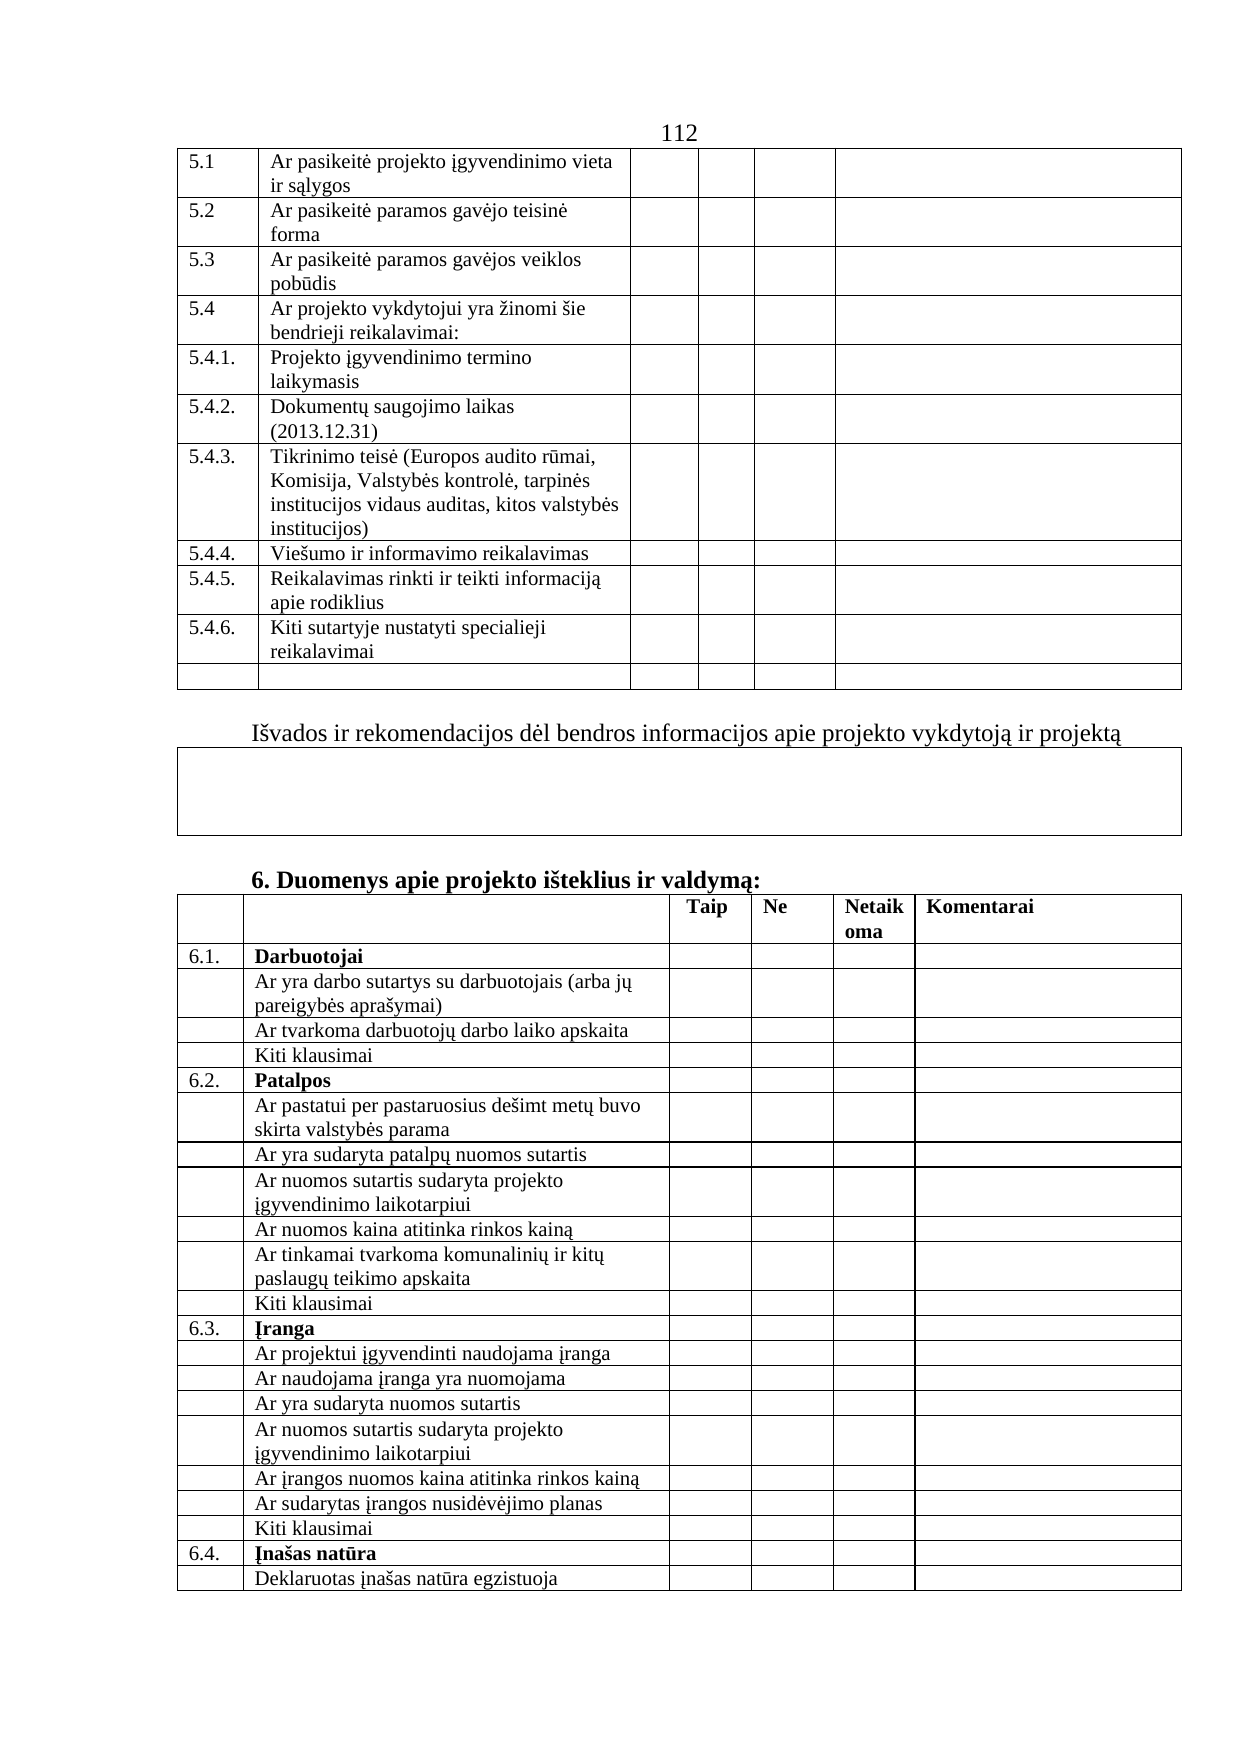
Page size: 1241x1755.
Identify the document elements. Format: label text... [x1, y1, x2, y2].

table_cell [836, 395, 1181, 443]
table_cell [631, 615, 698, 663]
table_cell [752, 969, 833, 1017]
table_cell [178, 1143, 243, 1166]
table_cell [631, 664, 698, 688]
table_cell Projekto įgyvendinimo termino laikymasis [259, 345, 630, 393]
table_cell [670, 1168, 751, 1216]
table_cell Ar tvarkoma darbuotojų darbo laiko apskaita [244, 1018, 669, 1042]
table_cell 5.4.4. [178, 541, 258, 565]
table_cell [916, 969, 1181, 1017]
table_cell [834, 1242, 914, 1290]
table_cell [178, 1391, 243, 1415]
table_cell [259, 664, 630, 688]
table_cell [755, 444, 835, 540]
table_cell 6.4. [178, 1541, 243, 1565]
table_cell [699, 345, 754, 393]
table_cell [836, 664, 1181, 688]
table_cell [631, 247, 698, 295]
table_cell [699, 149, 754, 197]
table_header [244, 895, 669, 943]
table_cell [670, 969, 751, 1017]
table_header Netaikoma [834, 895, 914, 943]
table_cell [631, 345, 698, 393]
table_cell [755, 247, 835, 295]
table_cell Ar pasikeitė projekto įgyvendinimo vieta ir sąlygos [259, 149, 630, 197]
table_cell [916, 1316, 1181, 1340]
table_cell [916, 1093, 1181, 1141]
table_cell [916, 1466, 1181, 1490]
table_cell [752, 1416, 833, 1464]
table_cell 5.4 [178, 296, 258, 344]
table_cell [916, 1291, 1181, 1315]
table_cell Ar pasikeitė paramos gavėjos veiklos pobūdis [259, 247, 630, 295]
table_cell [755, 615, 835, 663]
table_cell Ar pastatui per pastaruosius dešimt metų buvo skirta valstybės parama [244, 1093, 669, 1141]
table_cell [755, 541, 835, 565]
table_cell Ar yra darbo sutartys su darbuotojais (arba jų pareigybės aprašymai) [244, 969, 669, 1017]
table_cell [836, 198, 1181, 246]
table_cell [834, 1341, 914, 1365]
table_cell [670, 1366, 751, 1390]
table_cell [916, 1366, 1181, 1390]
table_cell [699, 395, 754, 443]
table_cell [916, 1043, 1181, 1067]
table_cell [178, 1416, 243, 1464]
table_cell [752, 1491, 833, 1515]
table_cell [916, 1416, 1181, 1464]
table_cell [755, 664, 835, 688]
table_cell [916, 1491, 1181, 1515]
table_cell [916, 1143, 1181, 1166]
table_cell [755, 395, 835, 443]
text Išvados ir rekomendacijos dėl bendros informacijos apie projekto vykdytoją ir projektą [177, 718, 1181, 747]
table_cell [699, 566, 754, 614]
table_cell [699, 615, 754, 663]
table_cell Deklaruotas įnašas natūra egzistuoja [244, 1566, 669, 1590]
table_cell [699, 198, 754, 246]
table_cell [834, 1143, 914, 1166]
table_cell [836, 444, 1181, 540]
table_cell [699, 296, 754, 344]
table_cell [178, 664, 258, 688]
table_cell 6.2. [178, 1068, 243, 1092]
table_cell Reikalavimas rinkti ir teikti informaciją apie rodiklius [259, 566, 630, 614]
table_cell [755, 198, 835, 246]
table_cell [916, 944, 1181, 968]
table_cell [834, 1391, 914, 1415]
table_cell [836, 345, 1181, 393]
table_cell Ar projekto vykdytojui yra žinomi šie bendrieji reikalavimai: [259, 296, 630, 344]
table_cell [178, 1168, 243, 1216]
table_cell Ar projektui įgyvendinti naudojama įranga [244, 1341, 669, 1365]
table_header Taip [670, 895, 751, 943]
table_cell [752, 1217, 833, 1241]
table_cell [916, 1566, 1181, 1590]
table_cell 5.3 [178, 247, 258, 295]
table_cell [670, 1541, 751, 1565]
table_cell [916, 1516, 1181, 1540]
table_cell [834, 1217, 914, 1241]
table_cell [631, 444, 698, 540]
table_cell [178, 1566, 243, 1590]
table_cell [752, 1516, 833, 1540]
table_cell [670, 1516, 751, 1540]
table_cell [670, 1566, 751, 1590]
table_cell [834, 1416, 914, 1464]
table_cell [631, 566, 698, 614]
table_cell [752, 1541, 833, 1565]
table_cell Ar yra sudaryta patalpų nuomos sutartis [244, 1143, 669, 1166]
table_cell [699, 664, 754, 688]
table_cell Tikrinimo teisė (Europos audito rūmai, Komisija, Valstybės kontrolė, tarpinės institucijos vidaus auditas, kitos valstybės institucijos) [259, 444, 630, 540]
table_cell [178, 1043, 243, 1067]
table_cell [752, 1242, 833, 1290]
table_cell [752, 1018, 833, 1042]
table_cell [178, 1466, 243, 1490]
table_cell Ar pasikeitė paramos gavėjo teisinė forma [259, 198, 630, 246]
table_cell [631, 395, 698, 443]
table_cell [834, 1018, 914, 1042]
table_cell [178, 1018, 243, 1042]
table_cell [178, 1341, 243, 1365]
table_cell [670, 1416, 751, 1464]
table_cell 6.1. [178, 944, 243, 968]
table_cell 5.4.3. [178, 444, 258, 540]
table_cell [834, 1291, 914, 1315]
table_cell Ar yra sudaryta nuomos sutartis [244, 1391, 669, 1415]
table_cell [752, 1366, 833, 1390]
table_cell Patalpos [244, 1068, 669, 1092]
table_cell Ar nuomos sutartis sudaryta projekto įgyvendinimo laikotarpiui [244, 1416, 669, 1464]
table_cell [752, 944, 833, 968]
table_cell [752, 1068, 833, 1092]
table_cell [670, 1291, 751, 1315]
table_cell [178, 1491, 243, 1515]
table_cell [178, 969, 243, 1017]
table_cell [178, 1242, 243, 1290]
table_cell [755, 345, 835, 393]
table_cell [752, 1043, 833, 1067]
table_cell [670, 1018, 751, 1042]
table_cell [755, 296, 835, 344]
table_cell 5.4.1. [178, 345, 258, 393]
table_header Komentarai [916, 895, 1181, 943]
table_cell [916, 1341, 1181, 1365]
table_cell [752, 1143, 833, 1166]
table_cell [755, 566, 835, 614]
table_cell [752, 1391, 833, 1415]
table_cell [670, 944, 751, 968]
table_cell [670, 1217, 751, 1241]
table_cell [699, 541, 754, 565]
table_cell [916, 1217, 1181, 1241]
table_cell [916, 1068, 1181, 1092]
table_cell [670, 1143, 751, 1166]
text 6. Duomenys apie projekto išteklius ir valdymą: [177, 865, 1181, 893]
table_cell 5.2 [178, 198, 258, 246]
table_cell [834, 969, 914, 1017]
table_cell Ar tinkamai tvarkoma komunalinių ir kitų paslaugų teikimo apskaita [244, 1242, 669, 1290]
table_cell [631, 149, 698, 197]
table_cell Kiti klausimai [244, 1516, 669, 1540]
table_cell Ar naudojama įranga yra nuomojama [244, 1366, 669, 1390]
table_cell Ar nuomos sutartis sudaryta projekto įgyvendinimo laikotarpiui [244, 1168, 669, 1216]
table_cell [916, 1541, 1181, 1565]
table_cell [916, 1168, 1181, 1216]
table_cell [916, 1018, 1181, 1042]
table_cell [834, 1316, 914, 1340]
table_cell [752, 1291, 833, 1315]
table_header Ne [752, 895, 833, 943]
table_cell [752, 1316, 833, 1340]
table_cell [670, 1043, 751, 1067]
table_cell [752, 1566, 833, 1590]
table_cell [834, 1516, 914, 1540]
table_cell [178, 1366, 243, 1390]
table_cell [916, 1242, 1181, 1290]
table_cell [755, 149, 835, 197]
table_cell [699, 247, 754, 295]
table_cell [916, 1391, 1181, 1415]
table_cell [834, 1366, 914, 1390]
table_cell 5.4.5. [178, 566, 258, 614]
table_cell [752, 1466, 833, 1490]
table_cell Ar nuomos kaina atitinka rinkos kainą [244, 1217, 669, 1241]
table_cell [834, 1491, 914, 1515]
table_cell [670, 1093, 751, 1141]
table_header [178, 748, 1181, 835]
table_cell [178, 1217, 243, 1241]
table_cell [834, 1043, 914, 1067]
table_cell Kiti klausimai [244, 1043, 669, 1067]
table_cell [178, 1093, 243, 1141]
table_cell Darbuotojai [244, 944, 669, 968]
table_cell 5.1 [178, 149, 258, 197]
table_cell [631, 198, 698, 246]
table_cell Įranga [244, 1316, 669, 1340]
table_cell Viešumo ir informavimo reikalavimas [259, 541, 630, 565]
table_cell [178, 1291, 243, 1315]
table_cell [836, 541, 1181, 565]
table_cell [834, 944, 914, 968]
table_cell Kiti klausimai [244, 1291, 669, 1315]
table_cell [834, 1068, 914, 1092]
table_cell [836, 149, 1181, 197]
table_cell Kiti sutartyje nustatyti specialieji reikalavimai [259, 615, 630, 663]
table_cell [631, 296, 698, 344]
table_cell [752, 1168, 833, 1216]
table_cell 6.3. [178, 1316, 243, 1340]
table_cell [670, 1341, 751, 1365]
table_cell [836, 296, 1181, 344]
table_cell 5.4.6. [178, 615, 258, 663]
table_cell [752, 1341, 833, 1365]
table_cell [670, 1242, 751, 1290]
table_cell [834, 1466, 914, 1490]
table_cell [670, 1391, 751, 1415]
table_cell [834, 1566, 914, 1590]
table_header [178, 895, 243, 943]
table_cell [670, 1068, 751, 1092]
table_cell [699, 444, 754, 540]
table_cell [834, 1168, 914, 1216]
table_cell [670, 1316, 751, 1340]
table_cell [834, 1541, 914, 1565]
table_cell [752, 1093, 833, 1141]
table_cell [178, 1516, 243, 1540]
table_cell [836, 566, 1181, 614]
table_cell [836, 615, 1181, 663]
table_cell Dokumentų saugojimo laikas (2013.12.31) [259, 395, 630, 443]
table_cell Įnašas natūra [244, 1541, 669, 1565]
table_cell [670, 1491, 751, 1515]
table_cell [670, 1466, 751, 1490]
table_cell Ar įrangos nuomos kaina atitinka rinkos kainą [244, 1466, 669, 1490]
table_cell [631, 541, 698, 565]
table_cell 5.4.2. [178, 395, 258, 443]
table_cell [836, 247, 1181, 295]
table_cell [834, 1093, 914, 1141]
table_cell Ar sudarytas įrangos nusidėvėjimo planas [244, 1491, 669, 1515]
